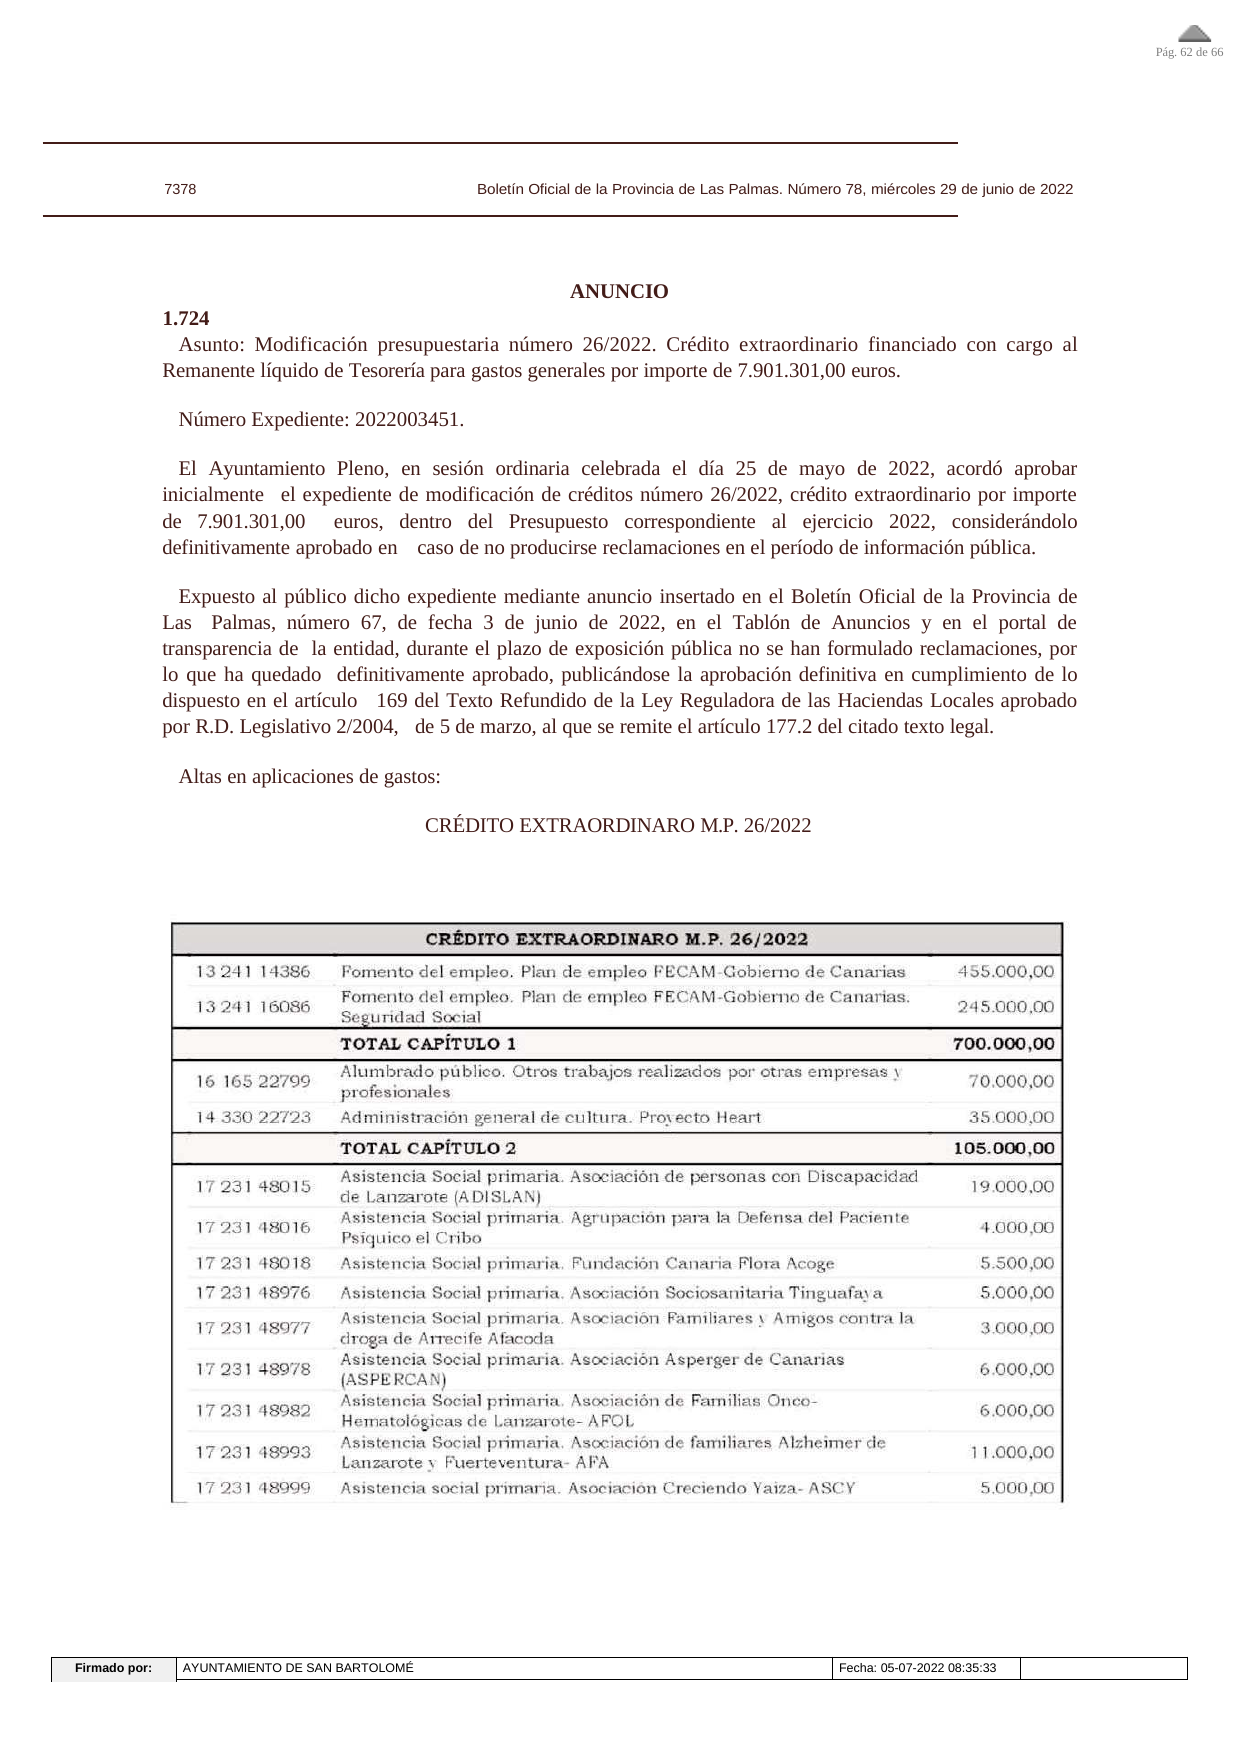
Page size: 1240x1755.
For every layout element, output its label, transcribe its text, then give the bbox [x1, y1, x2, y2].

text CRÉDITO EXTRAORDINARO M.P. 26/2022 [425, 813, 1235, 837]
text El Ayuntamiento Pleno, en sesión ordinaria celebrada el día 25 de mayo de 2022, acordó aprobar inicialmente el expediente de modificación de créditos número 26/2022, crédito extraordinario por importe de 7.901.301,00 euros, dentro del Presupuesto correspondiente al ejercicio 2022, considerándolo definitivamente aprobado en caso de no producirse reclamaciones en el período de información pública. [162, 456, 1078, 559]
picture [1177, 25, 1212, 42]
text 7378 Boletín Oficial de la Provincia de Las Palmas. Número 78, miércoles 29 de junio de 2022 [164, 181, 1235, 198]
table_header [1021, 1658, 1187, 1679]
text Número Expediente: 2022003451. [178, 407, 1235, 431]
subtitle 1.724 [42, 305, 209, 329]
table_header Fecha: 05-07-2022 08:35:33 [833, 1658, 1020, 1679]
text Expuesto al público dicho expediente mediante anuncio insertado en el Boletín Oficial de la Provincia de Las Palmas, número 67, de fecha 3 de junio de 2022, en el Tablón de Anuncios y en el portal de transparencia de la entidad, durante el plazo de exposición pública no se han formulado reclamaciones, por lo que ha quedado definitivamente aprobado, publicándose la aprobación definitiva en cumplimiento de lo dispuesto en el artículo 169 del Texto Refundido de la Ley Reguladora de las Haciendas Locales aprobado por R.D. Legislativo 2/2004, de 5 de marzo, al que se remite el artículo 177.2 del citado texto legal. [162, 584, 1078, 738]
table_header Firmado por: [52, 1658, 176, 1679]
text ANUNCIO [570, 279, 1235, 303]
text Asunto: Modificación presupuestaria número 26/2022. Crédito extraordinario financiado con cargo al Remanente líquido de Tesorería para gastos generales por importe de 7.901.301,00 euros. [162, 332, 1078, 382]
picture [162, 914, 1073, 1512]
table_header AYUNTAMIENTO DE SAN BARTOLOMÉ [177, 1658, 832, 1679]
text Altas en aplicaciones de gastos: [178, 763, 1235, 788]
